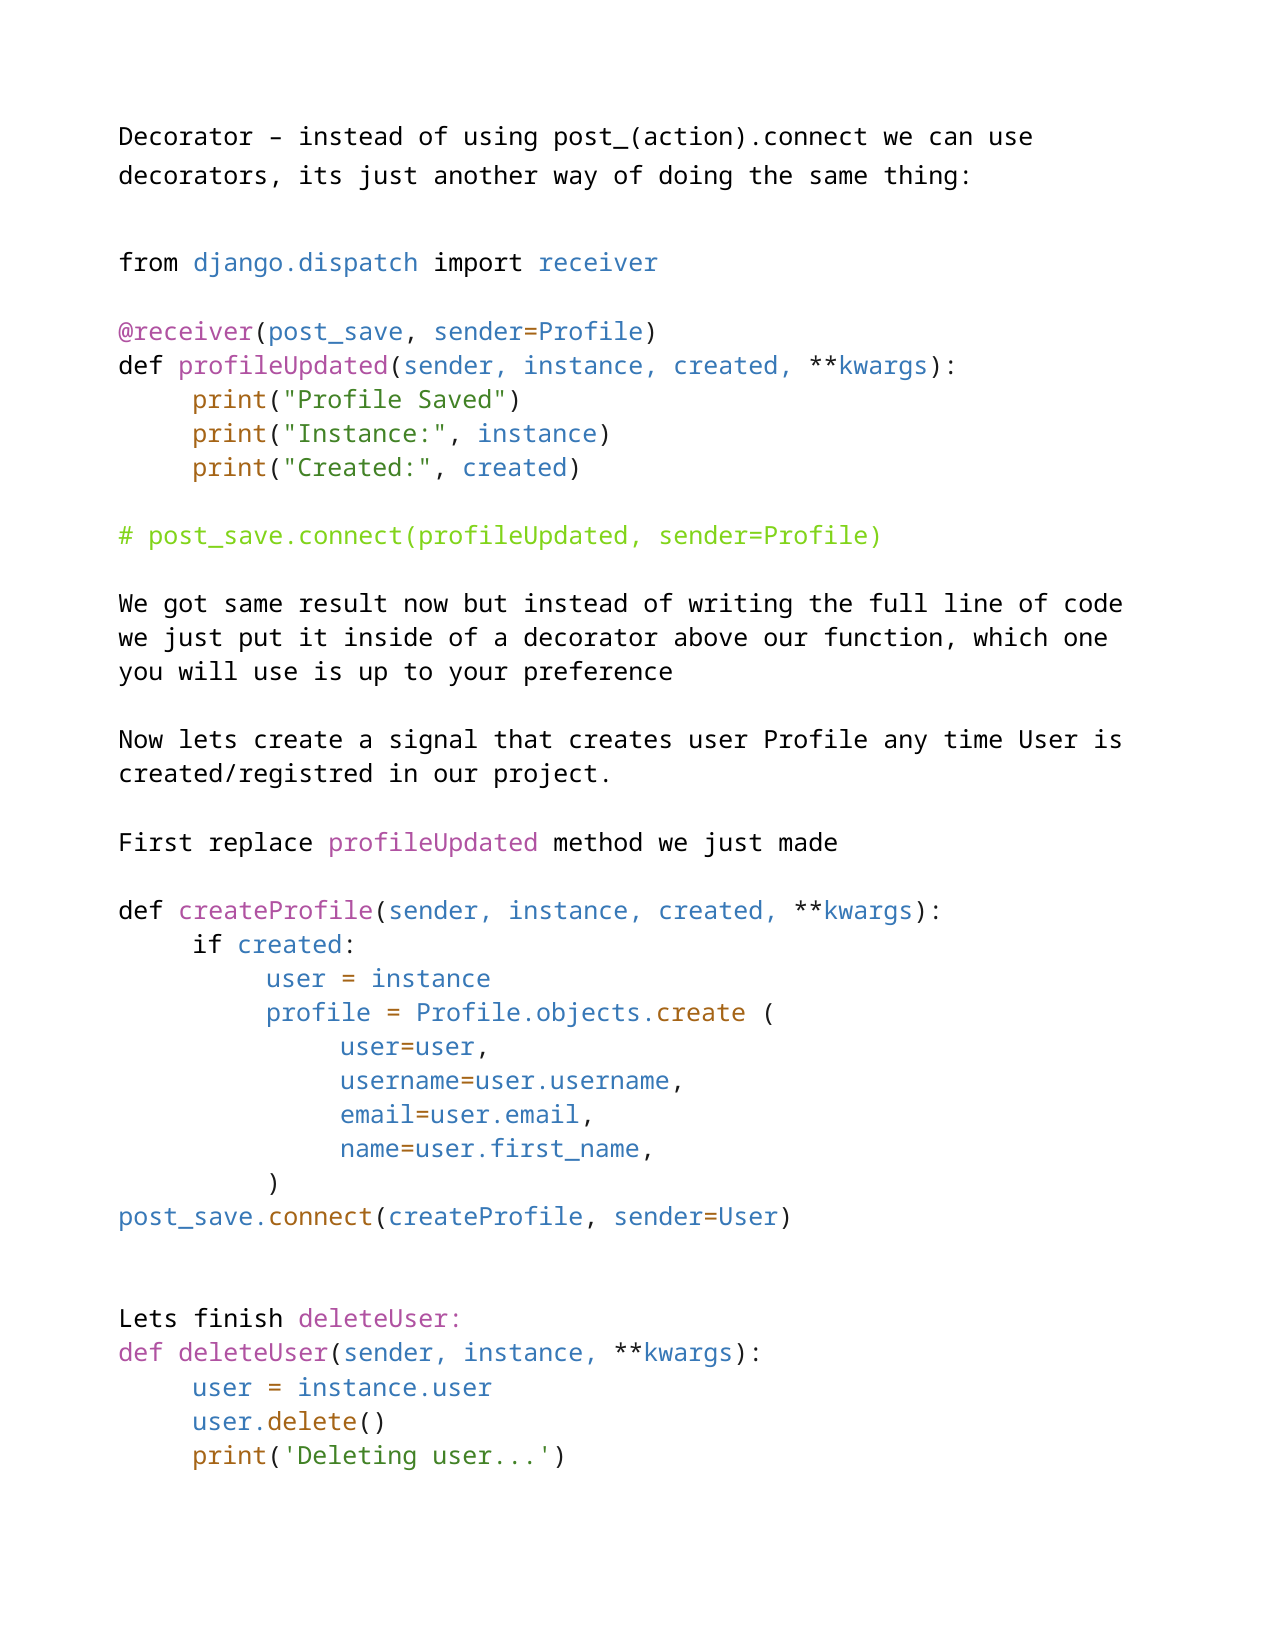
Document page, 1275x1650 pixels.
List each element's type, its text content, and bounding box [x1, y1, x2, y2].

text username=user.username, [118, 1063, 1157, 1097]
text post_save.connect(createProfile, sender=User) [118, 1199, 1157, 1233]
text def profileUpdated(sender, instance, created, **kwargs): [118, 347, 1157, 381]
text ) [118, 1165, 1157, 1199]
text name=user.first_name, [118, 1131, 1157, 1165]
text print("Created:", created) [118, 449, 1157, 483]
text # post_save.connect(profileUpdated, sender=Profile) [118, 518, 1157, 552]
text user = instance.user [118, 1369, 1157, 1403]
text def createProfile(sender, instance, created, **kwargs): [118, 892, 1157, 926]
text email=user.email, [118, 1097, 1157, 1131]
text We got same result now but instead of writing the full line of code we just put it inside of a decorator above our function, which one you will use is up to your preference [118, 586, 1157, 688]
text user = instance [118, 960, 1157, 994]
text user.delete() [118, 1403, 1157, 1437]
text Decorator – instead of using post_(action).connect we can use decorators, its just another way of doing the same thing: [118, 118, 1157, 191]
text print("Profile Saved") [118, 381, 1157, 415]
text from django.dispatch import receiver [118, 245, 1157, 279]
text Now lets create a signal that creates user Profile any time User is created/registred in our project. [118, 722, 1157, 790]
text Lets finish deleteUser: [118, 1301, 1157, 1335]
text def deleteUser(sender, instance, **kwargs): [118, 1335, 1157, 1369]
text First replace profileUpdated method we just made [118, 824, 1157, 858]
text @receiver(post_save, sender=Profile) [118, 313, 1157, 347]
text profile = Profile.objects.create ( [118, 994, 1157, 1028]
text user=user, [118, 1028, 1157, 1063]
text print('Deleting user...') [118, 1437, 1157, 1471]
text print("Instance:", instance) [118, 415, 1157, 449]
text if created: [118, 926, 1157, 960]
